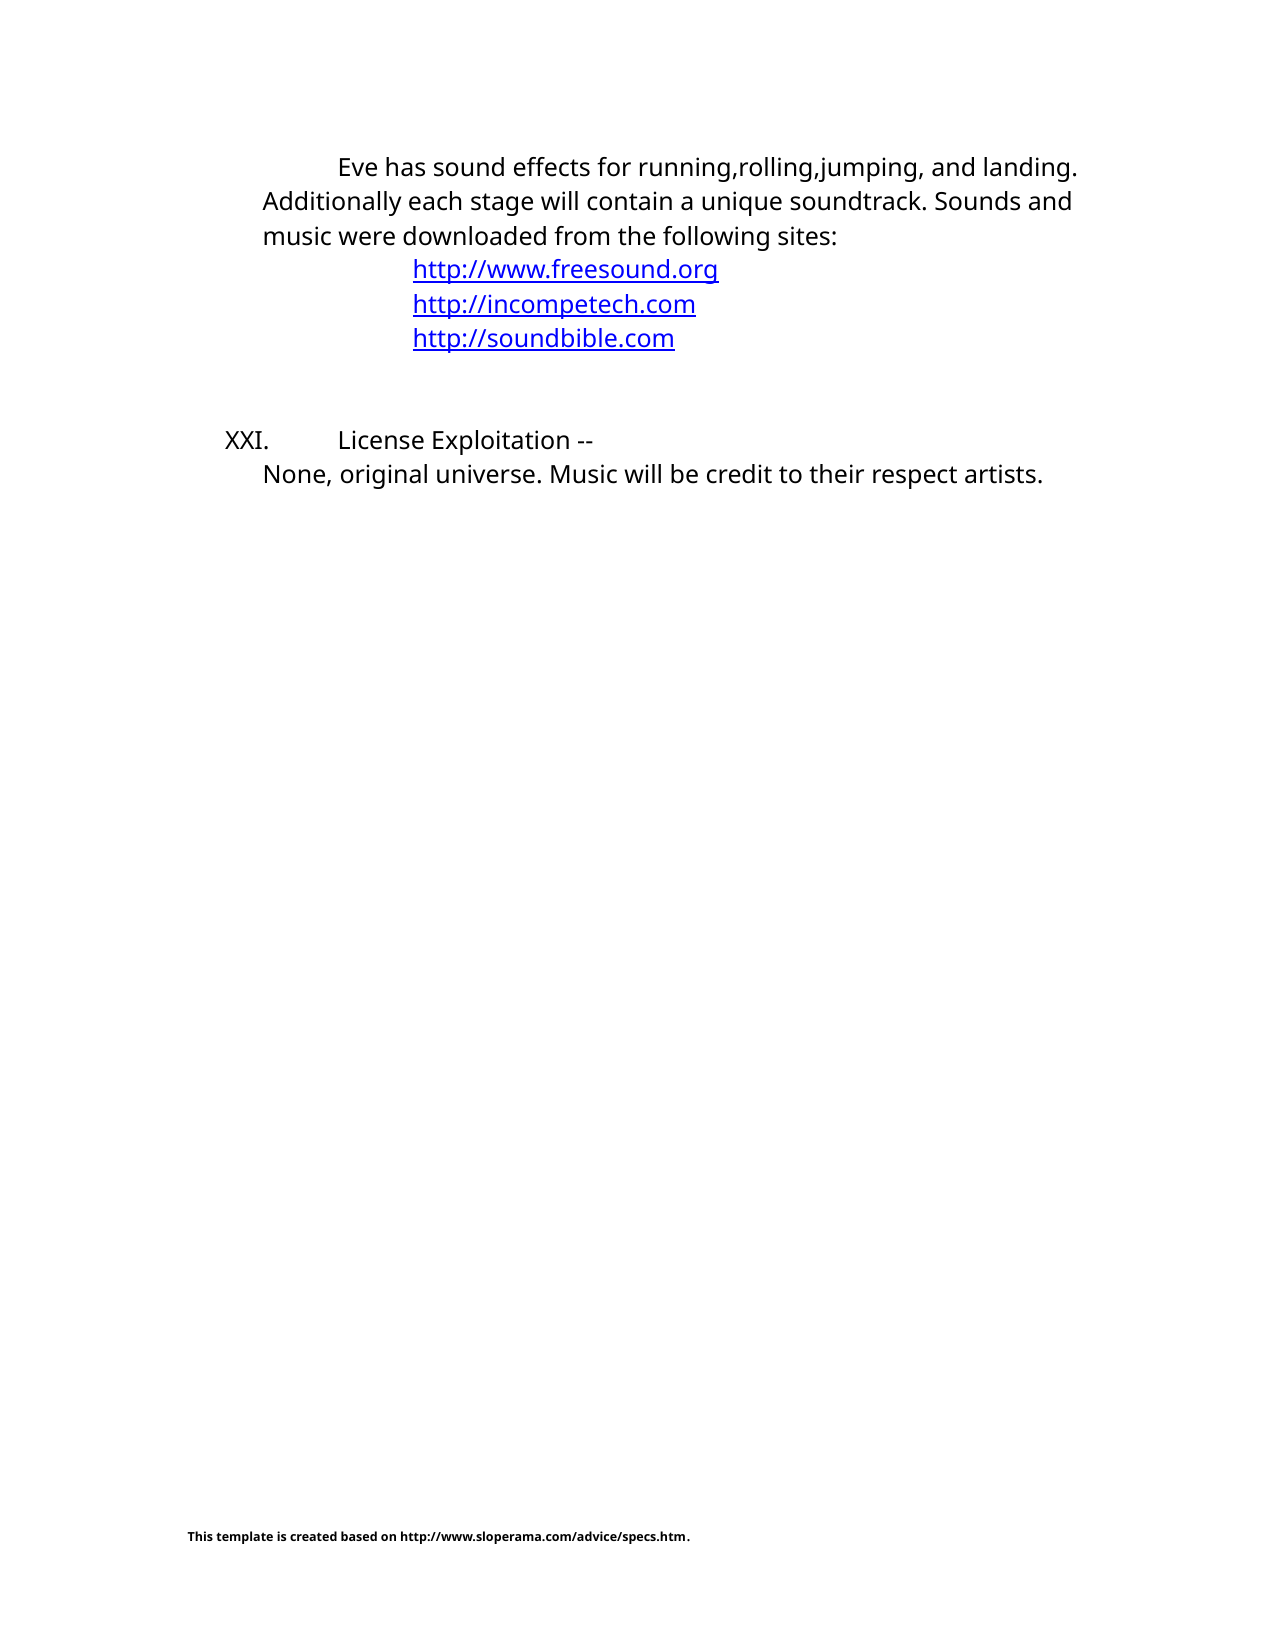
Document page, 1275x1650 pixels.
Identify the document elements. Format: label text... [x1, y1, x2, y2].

text Eve has sound effects for running,rolling,jumping, and landing. Additionally each stage will contain a unique soundtrack. Sounds and music were downloaded from the following sites: [262, 150, 1087, 252]
text http://www.freesound.org [262, 252, 1087, 286]
text http://incompetech.com [262, 286, 1087, 320]
text http://soundbible.com [262, 320, 1087, 354]
list License Exploitation -- [225, 422, 1087, 457]
list None, original universe. Music will be credit to their respect artists. [262, 457, 1087, 491]
